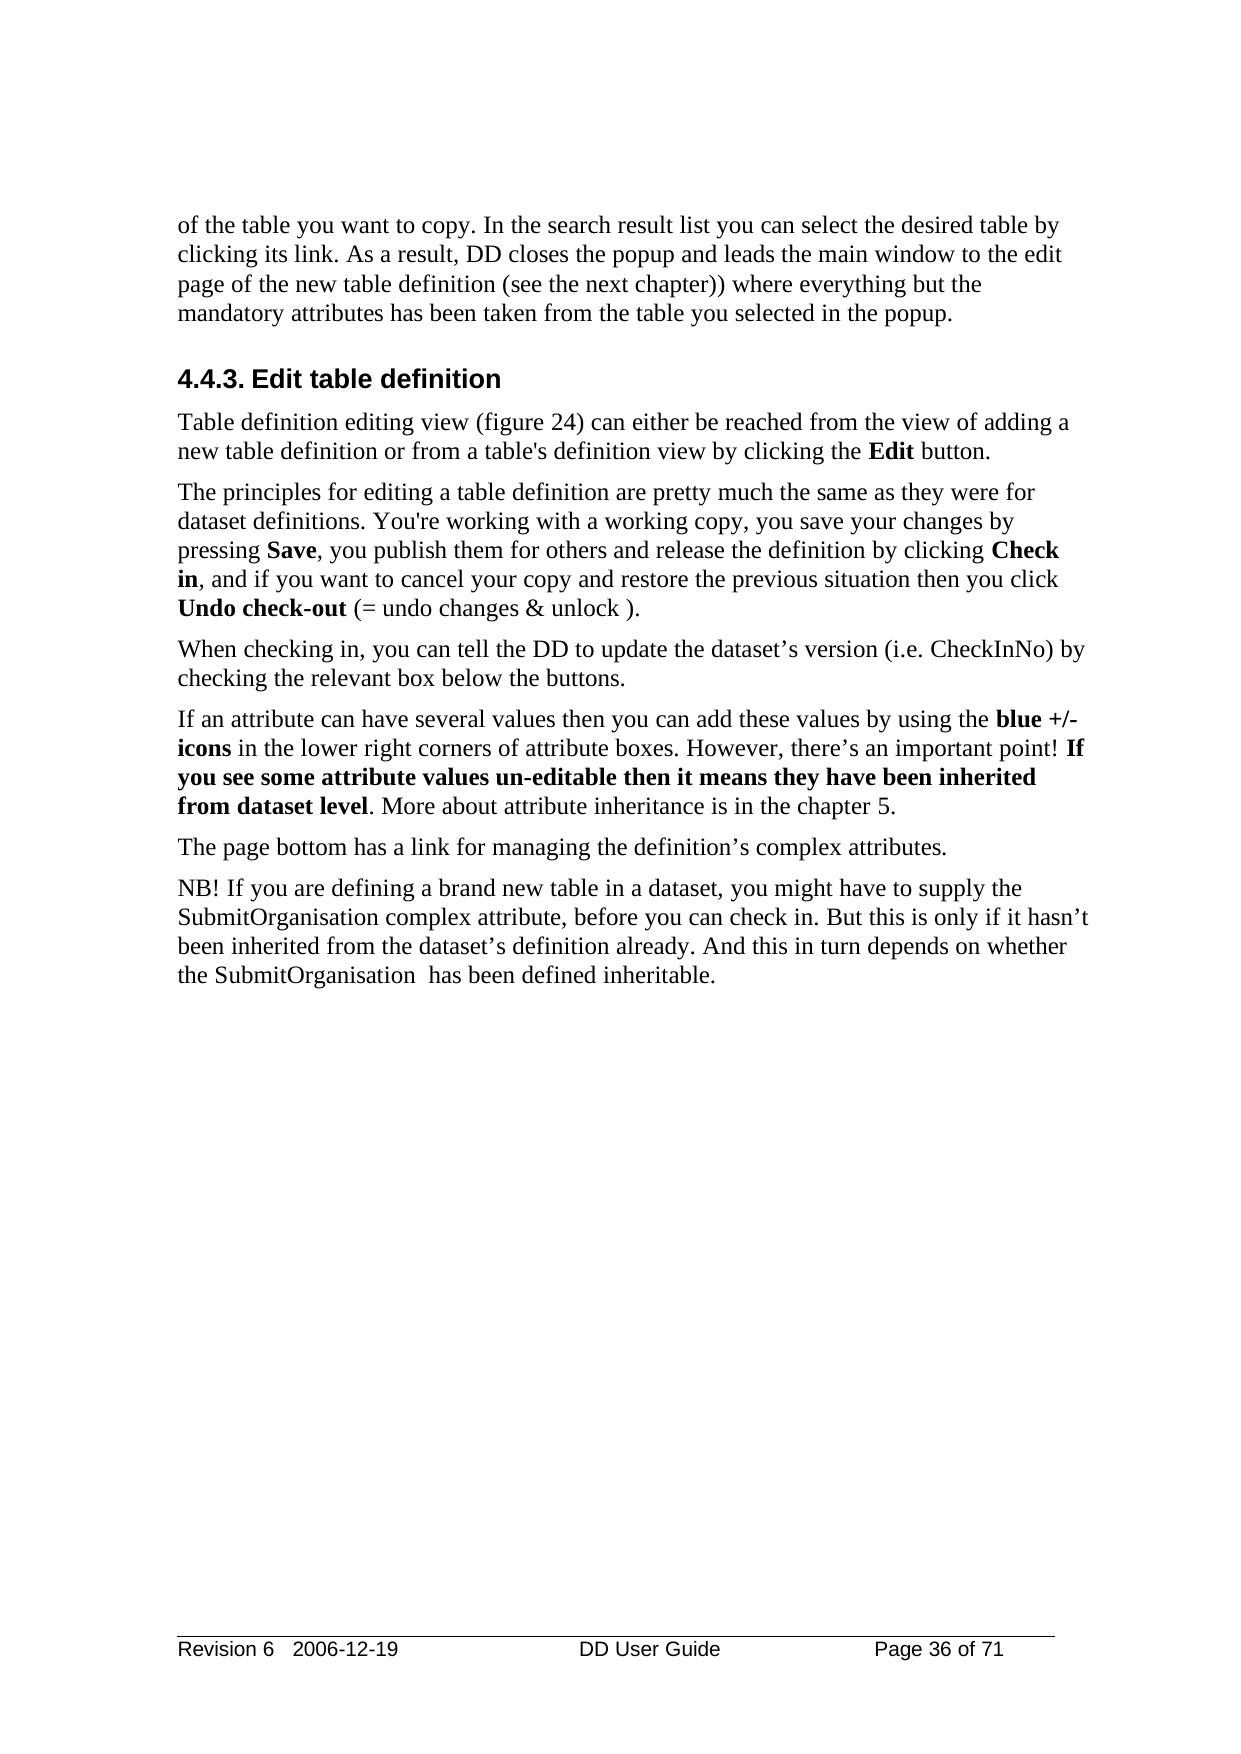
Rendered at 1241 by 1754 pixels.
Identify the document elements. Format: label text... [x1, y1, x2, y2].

text Table definition editing view (figure 24) can either be reached from the view of adding a new table definition or from a table's definition view by clicking the Edit button. [177, 407, 1092, 465]
text If an attribute can have several values then you can add these values by using the blue +/- icons in the lower right corners of attribute boxes. However, there’s an important point! If you see some attribute values un-editable then it means they have been inherited from dataset level. More about attribute inheritance is in the chapter 5. [177, 704, 1092, 820]
subtitle Edit table definition [177, 363, 1092, 394]
text When checking in, you can tell the DD to update the dataset’s version (i.e. CheckInNo) by checking the relevant box below the buttons. [177, 634, 1092, 692]
text The page bottom has a link for managing the definition’s complex attributes. [177, 832, 1092, 861]
text of the table you want to copy. In the search result list you can select the desired table by clicking its link. As a result, DD closes the popup and leads the main window to the edit page of the new table definition (see the next chapter)) where everything but the mandatory attributes has been taken from the table you selected in the popup. [177, 210, 1092, 327]
text The principles for editing a table definition are pretty much the same as they were for dataset definitions. You're working with a working copy, you save your changes by pressing Save, you publish them for others and release the definition by clicking Check in, and if you want to cancel your copy and restore the previous situation then you click Undo check-out (= undo changes & unlock ). [177, 477, 1092, 622]
text NB! If you are defining a brand new table in a dataset, you might have to supply the SubmitOrganisation complex attribute, before you can check in. But this is only if it hasn’t been inherited from the dataset’s definition already. And this in turn depends on whether the SubmitOrganisation has been defined inheritable. [177, 873, 1092, 989]
